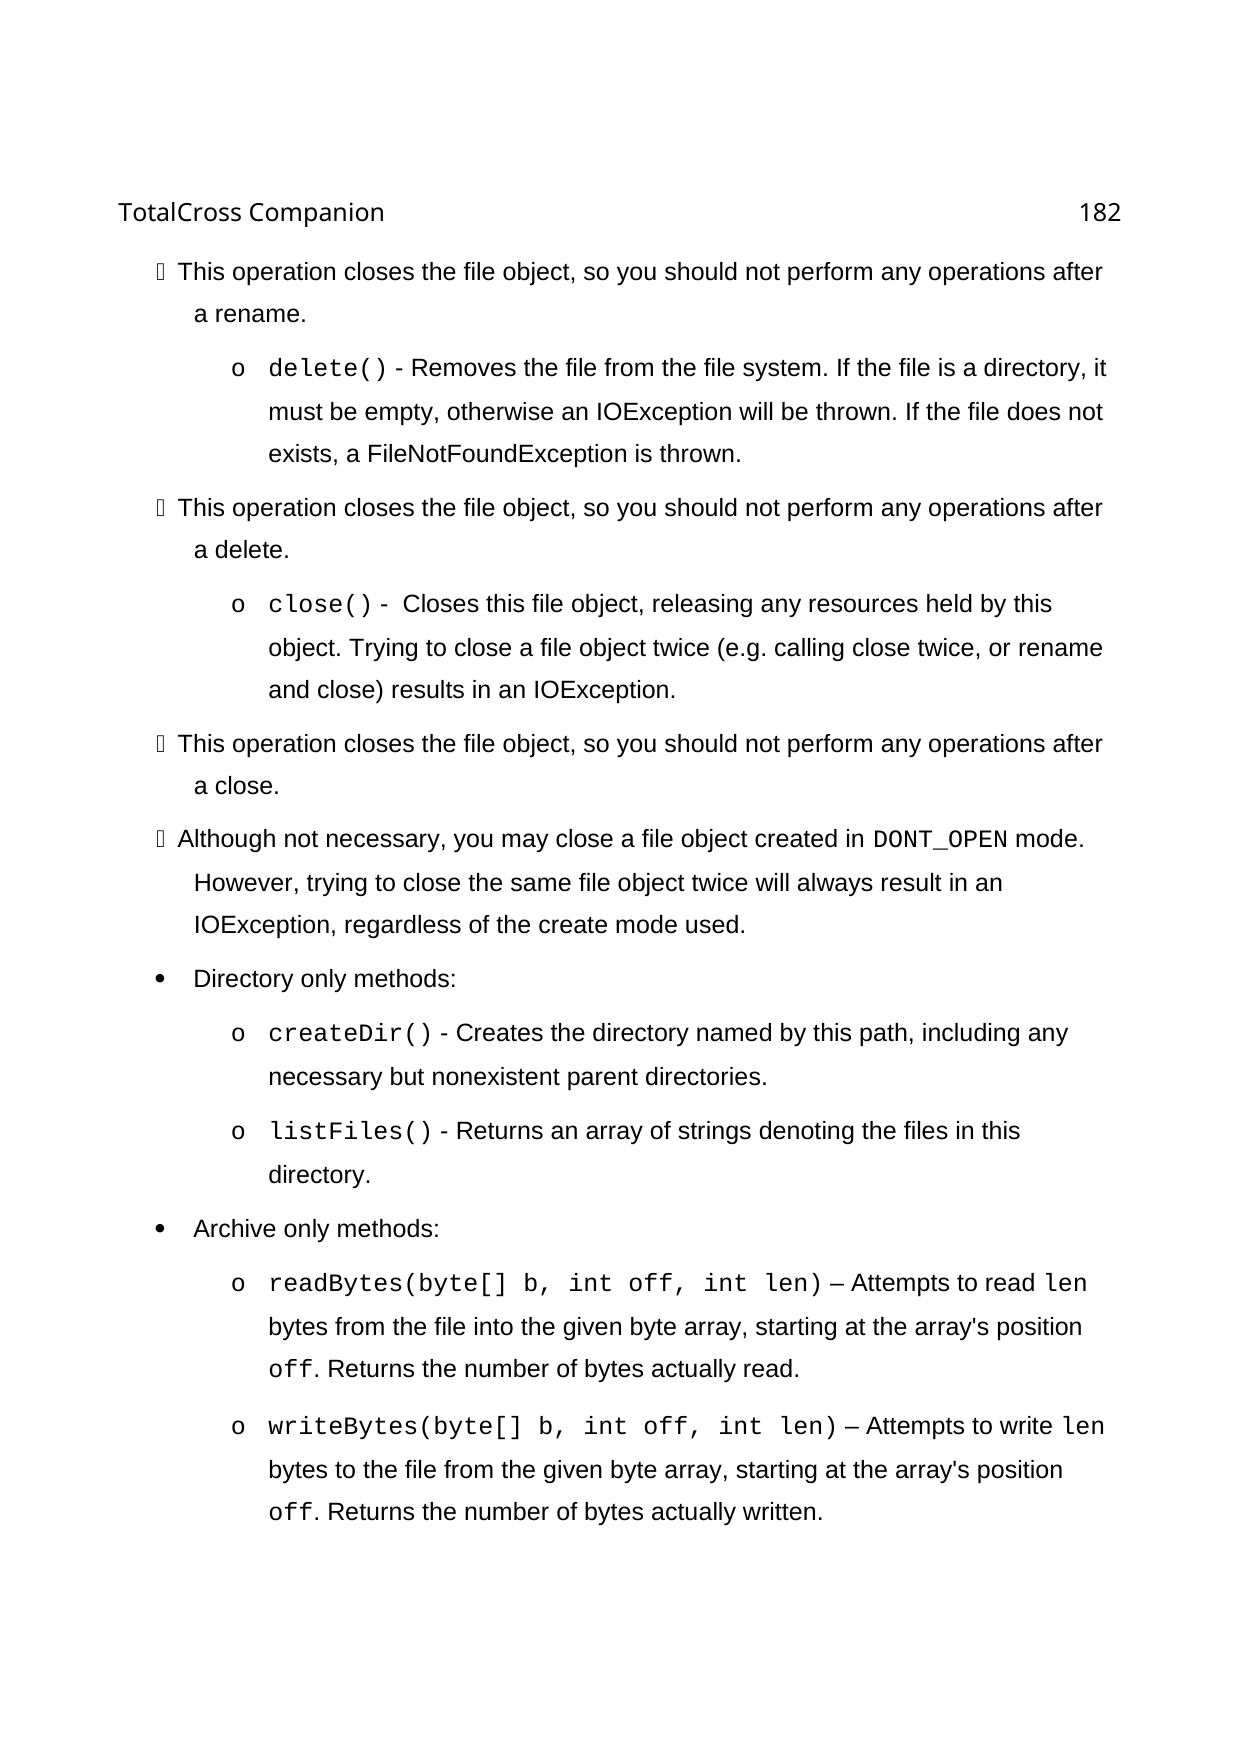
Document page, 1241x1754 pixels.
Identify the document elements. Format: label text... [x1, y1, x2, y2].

list close() - Closes this file object, releasing any resources held by this object. Trying to close a file object twice (e.g. calling close twice, or rename and close) results in an IOException. [231, 590, 1122, 704]
list readBytes(byte[] b, int off, int len) – Attempts to read len bytes from the file into the given byte array, starting at the array's position off. Returns the number of bytes actually read. [231, 1268, 1122, 1385]
list delete() - Removes the file from the file system. If the file is a directory, it must be empty, otherwise an IOException will be thrown. If the file does not exists, a FileNotFoundException is thrown. [231, 354, 1122, 468]
list This operation closes the file object, so you should not perform any operations after a rename. [156, 258, 1122, 328]
list This operation closes the file object, so you should not perform any operations after a close. [156, 729, 1122, 799]
list This operation closes the file object, so you should not perform any operations after a delete. [156, 494, 1122, 564]
list listFiles() - Returns an array of strings denoting the files in this directory. [231, 1117, 1122, 1189]
list Although not necessary, you may close a file object created in DONT_OPEN mode. However, trying to close the same file object twice will always result in an IOException, regardless of the create mode used. [156, 825, 1122, 939]
list writeBytes(byte[] b, int off, int len) – Attempts to write len bytes to the file from the given byte array, starting at the array's position off. Returns the number of bytes actually written. [231, 1412, 1122, 1528]
list Directory only methods: [156, 965, 1122, 993]
list Archive only methods: [156, 1215, 1122, 1243]
list createDir() - Creates the directory named by this path, including any necessary but nonexistent parent directories. [231, 1019, 1122, 1091]
